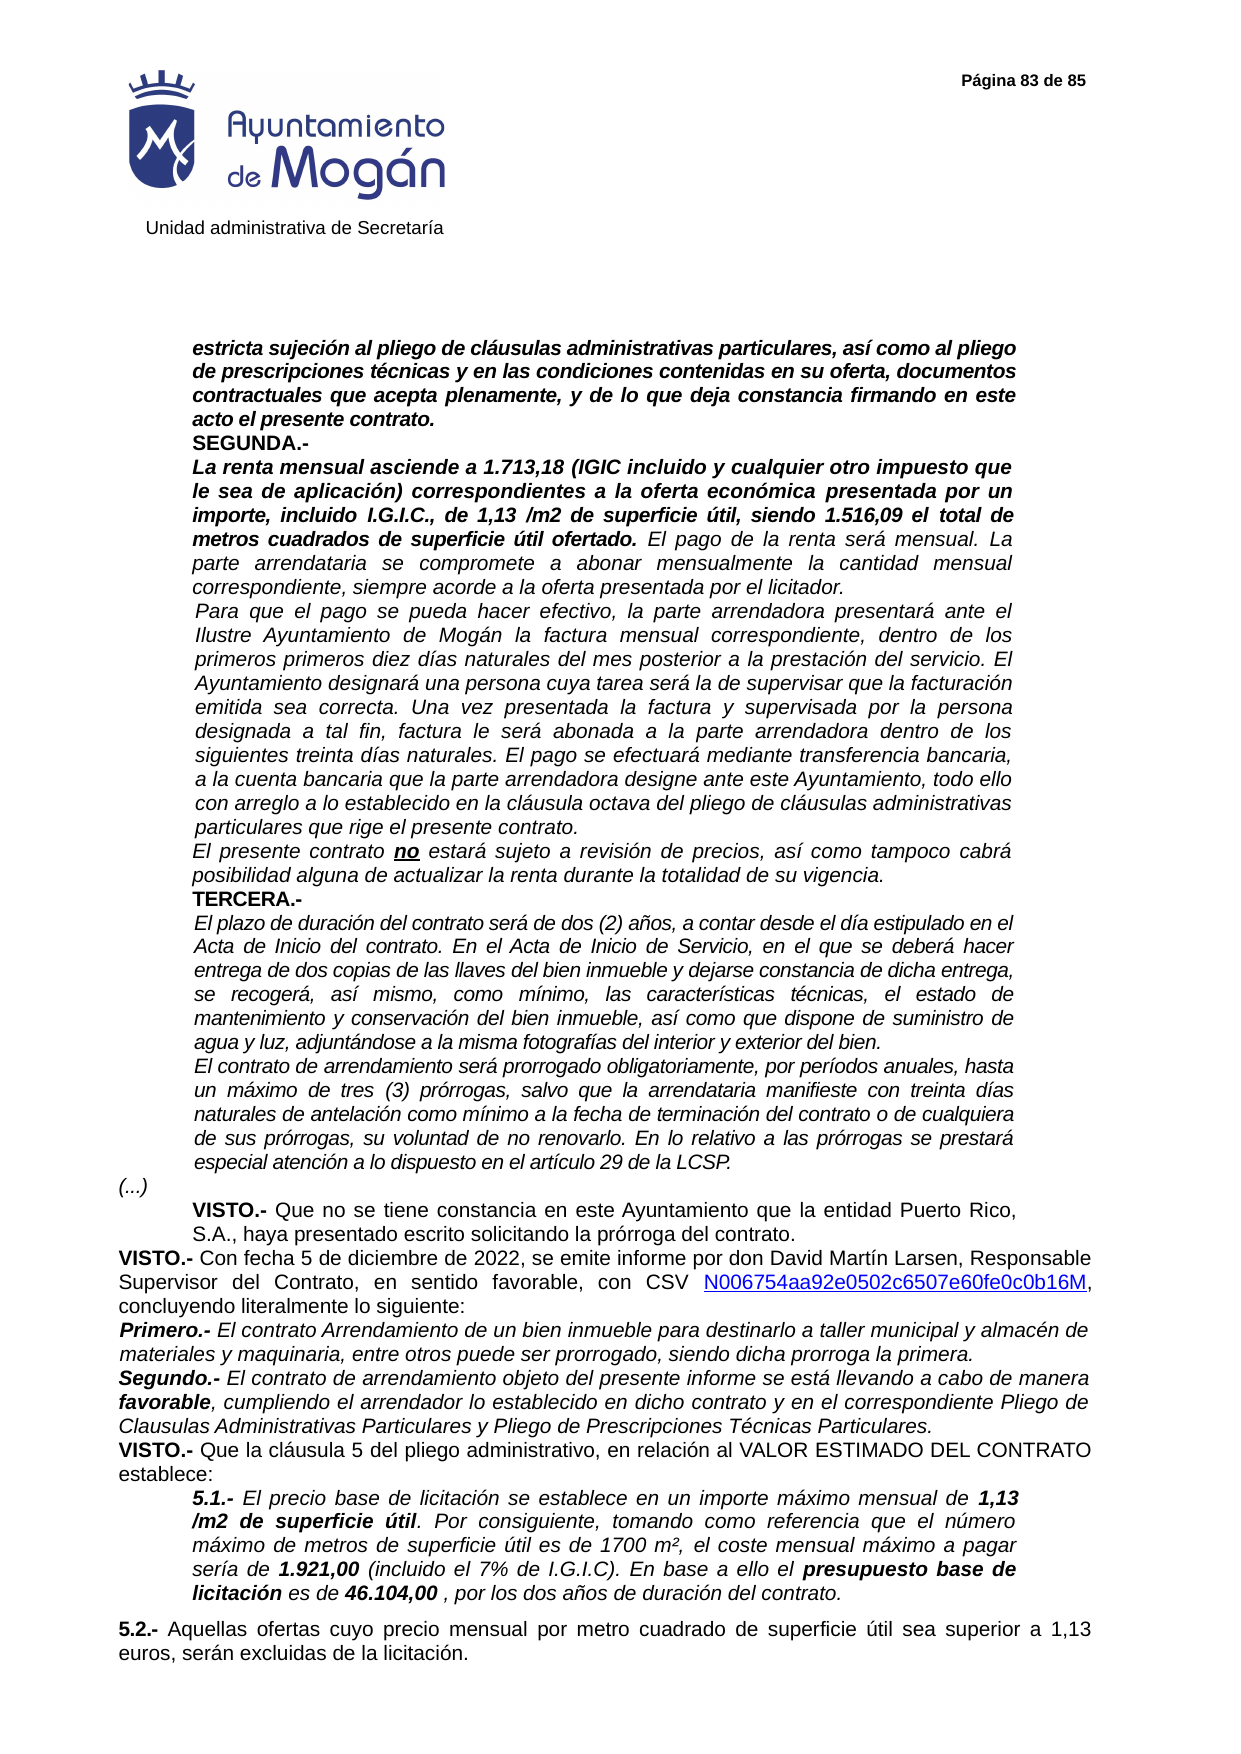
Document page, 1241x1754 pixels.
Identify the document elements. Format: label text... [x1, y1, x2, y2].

text VISTO.- Que la cláusula 5 del pliego administrativo, en relación al VALOR ESTIMADO DEL CONTRATO establece: [118, 1437, 1092, 1485]
text La renta mensual asciende a 1.713,18 (IGIC incluido y cualquier otro impuesto que le sea de aplicación) correspondientes a la oferta económica presentada por un importe, incluido I.G.I.C., de 1,13 /m2 de superficie útil, siendo 1.516,09 el total de metros cuadrados de superficie útil ofertado. El pago de la renta será mensual. La parte arrendataria se compromete a abonar mensualmente la cantidad mensual correspondiente, siempre acorde a la oferta presentada por el licitador. [192, 455, 1014, 599]
text 5.1.- El precio base de licitación se establece en un importe máximo mensual de 1,13 /m2 de superficie útil. Por consiguiente, tomando como referencia que el número máximo de metros de superficie útil es de 1700 m², el coste mensual máximo a pagar sería de 1.921,00 (incluido el 7% de I.G.I.C). En base a ello el presupuesto base de licitación es de 46.104,00 , por los dos años de duración del contrato. [192, 1485, 1019, 1605]
picture [128, 70, 445, 206]
text El contrato de arrendamiento será prorrogado obligatoriamente, por períodos anuales, hasta un máximo de tres (3) prórrogas, salvo que la arrendataria manifieste con treinta días naturales de antelación como mínimo a la fecha de terminación del contrato o de cualquiera de sus prórrogas, su voluntad de no renovarlo. En lo relativo a las prórrogas se prestará especial atención a lo dispuesto en el artículo 29 de la LCSP. [194, 1054, 1016, 1174]
text El plazo de duración del contrato será de dos (2) años, a contar desde el día estipulado en el Acta de Inicio del contrato. En el Acta de Inicio de Servicio, en el que se deberá hacer entrega de dos copias de las llaves del bien inmueble y dejarse constancia de dicha entrega, se recogerá, así mismo, como mínimo, las características técnicas, el estado de mantenimiento y conservación del bien inmueble, así como que dispone de suministro de agua y luz, adjuntándose a la misma fotografías del interior y exterior del bien. [194, 910, 1016, 1054]
text 5.2.- Aquellas ofertas cuyo precio mensual por metro cuadrado de superficie útil sea superior a 1,13 euros, serán excluidas de la licitación. [118, 1617, 1092, 1665]
text VISTO.- Que no se tiene constancia en este Ayuntamiento que la entidad Puerto Rico, S.A., haya presentado escrito solicitando la prórroga del contrato. [192, 1198, 1019, 1246]
text El presente contrato no estará sujeto a revisión de precios, así como tampoco cabrá posibilidad alguna de actualizar la renta durante la totalidad de su vigencia. [192, 838, 1014, 886]
text (...) [118, 1174, 1092, 1198]
text Para que el pago se pueda hacer efectivo, la parte arrendadora presentará ante el Ilustre Ayuntamiento de Mogán la factura mensual correspondiente, dentro de los primeros primeros diez días naturales del mes posterior a la prestación del servicio. El Ayuntamiento designará una persona cuya tarea será la de supervisar que la facturación emitida sea correcta. Una vez presentada la factura y supervisada por la persona designada a tal fin, factura le será abonada a la parte arrendadora dentro de los siguientes treinta días naturales. El pago se efectuará mediante transferencia bancaria, a la cuenta bancaria que la parte arrendadora designe ante este Ayuntamiento, todo ello con arreglo a lo establecido en la cláusula octava del pliego de cláusulas administrativas particulares que rige el presente contrato. [195, 599, 1016, 838]
text TERCERA.- [192, 886, 1019, 910]
text Segundo.- El contrato de arrendamiento objeto del presente informe se está llevando a cabo de manera favorable, cumpliendo el arrendador lo establecido en dicho contrato y en el correspondiente Pliego de Clausulas Administrativas Particulares y Pliego de Prescripciones Técnicas Particulares. [118, 1366, 1092, 1437]
text SEGUNDA.- [192, 431, 1019, 455]
text Primero.- El contrato Arrendamiento de un bien inmueble para destinarlo a taller municipal y almacén de materiales y maquinaria, entre otros puede ser prorrogado, siendo dicha prorroga la primera. [119, 1318, 1092, 1366]
text VISTO.- Con fecha 5 de diciembre de 2022, se emite informe por don David Martín Larsen, Responsable Supervisor del Contrato, en sentido favorable, con CSV N006754aa92e0502c6507e60fe0c0b16M, concluyendo literalmente lo siguiente: [118, 1246, 1092, 1318]
text estricta sujeción al pliego de cláusulas administrativas particulares, así como al pliego de prescripciones técnicas y en las condiciones contenidas en su oferta, documentos contractuales que acepta plenamente, y de lo que deja constancia firmando en este acto el presente contrato. [192, 335, 1019, 431]
